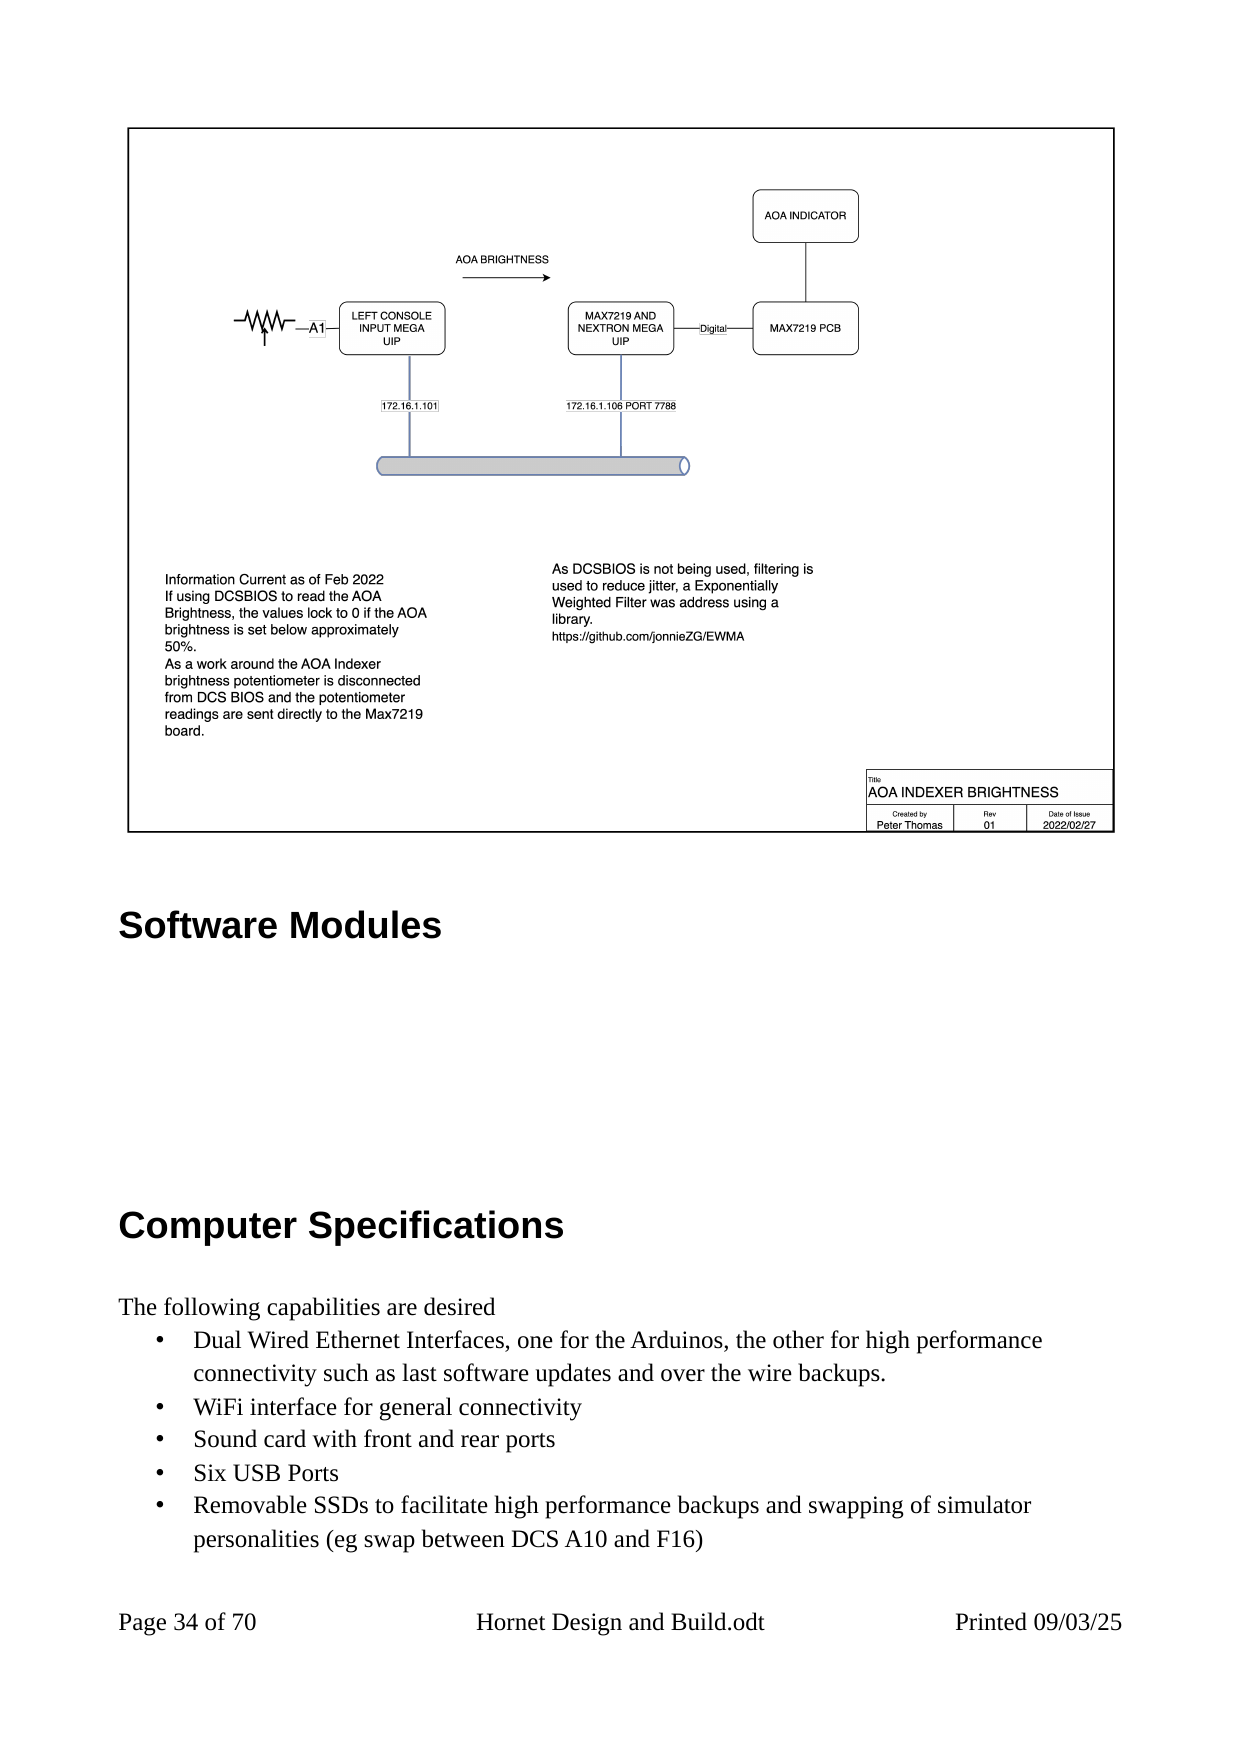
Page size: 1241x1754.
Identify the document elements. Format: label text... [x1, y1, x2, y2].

list Dual Wired Ethernet Interfaces, one for the Arduinos, the other for high performance connectivity such as last software updates and over the wire backups. [156, 1326, 1122, 1387]
text The following capabilities are desired [118, 1292, 1122, 1321]
subtitle Computer Specifications [118, 1203, 1122, 1247]
list Six USB Ports [156, 1458, 1122, 1486]
list Sound card with front and rear ports [156, 1424, 1122, 1453]
picture [118, 118, 1123, 841]
list Removable SSDs to facilitate high performance backups and swapping of simulator personalities (eg swap between DCS A10 and F16) [156, 1491, 1122, 1552]
subtitle Software Modules [118, 903, 1122, 947]
list WiFi interface for general connectivity [156, 1392, 1122, 1420]
